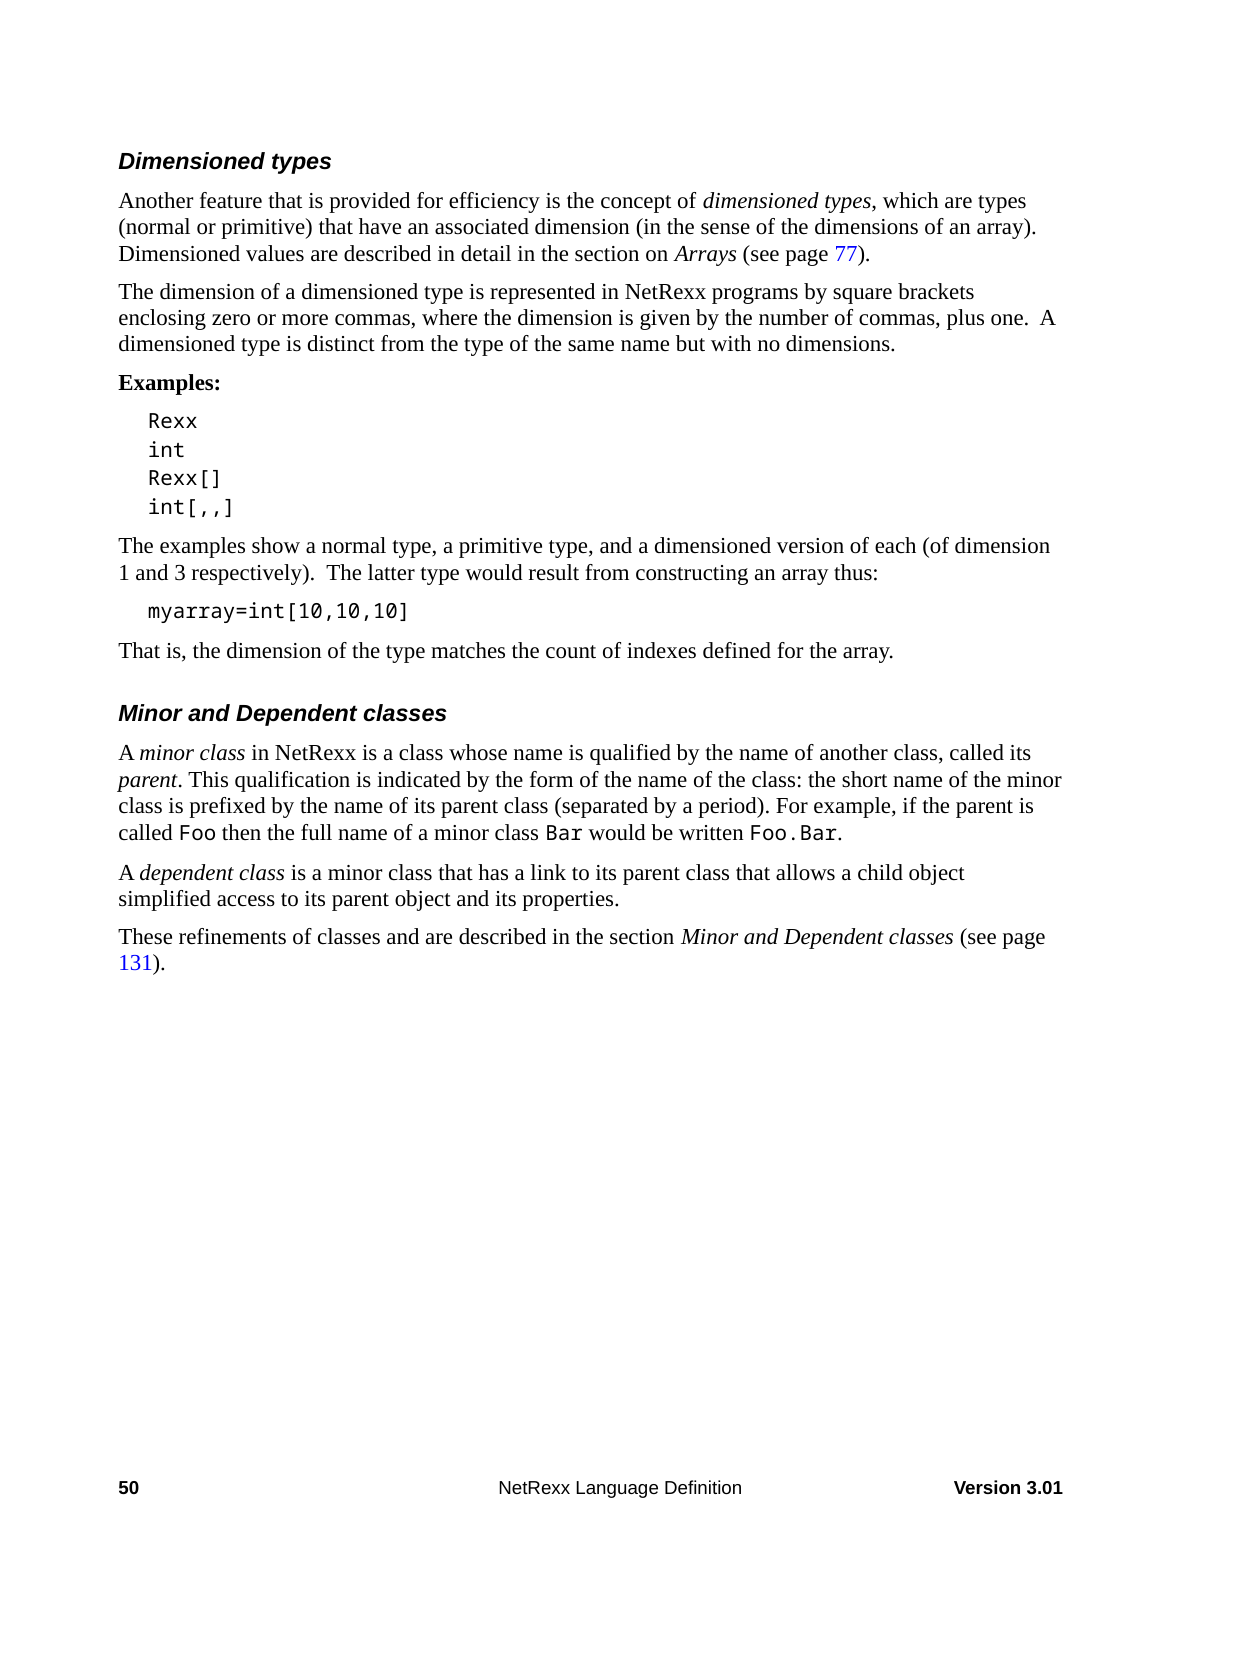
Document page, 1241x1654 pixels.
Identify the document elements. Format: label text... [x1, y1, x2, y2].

subtitle Minor and Dependent classes [118, 700, 1063, 727]
text myarray=int[10,10,10] [148, 597, 1063, 625]
text A minor class in NetRexx is a class whose name is qualified by the name of another class, called its parent. This qualification is indicated by the form of the name of the class: the short name of the minor class is prefixed by the name of its parent class (separated by a period). For example, if the parent is called Foo then the full name of a minor class Bar would be written Foo.Bar. [118, 739, 1063, 847]
text A dependent class is a minor class that has a link to its parent class that allows a child object simplified access to its parent object and its properties. [118, 858, 1063, 911]
text The examples show a normal type, a primitive type, and a dimensioned version of each (of dimension 1 and 3 respectively). The latter type would result from constructing an array thus: [118, 532, 1063, 585]
text Another feature that is provided for efficiency is the concept of dimensioned types, which are types (normal or primitive) that have an associated dimension (in the sense of the dimensions of an array). Dimensioned values are described in detail in the section on Arrays (see page 75). [118, 187, 1063, 266]
text Rexx int Rexx[] int[,,] [148, 407, 1063, 520]
text That is, the dimension of the type matches the count of indexes defined for the array. [118, 637, 1063, 663]
text Examples: [118, 368, 1063, 395]
text These refinements of classes and are described in the section Minor and Dependent classes (see page 128). [118, 923, 1063, 976]
text The dimension of a dimensioned type is represented in NetRexx programs by square brackets enclosing zero or more commas, where the dimension is given by the number of commas, plus one. A dimensioned type is distinct from the type of the same name but with no dimensions. [118, 278, 1063, 357]
subtitle Dimensioned types [118, 148, 1063, 174]
